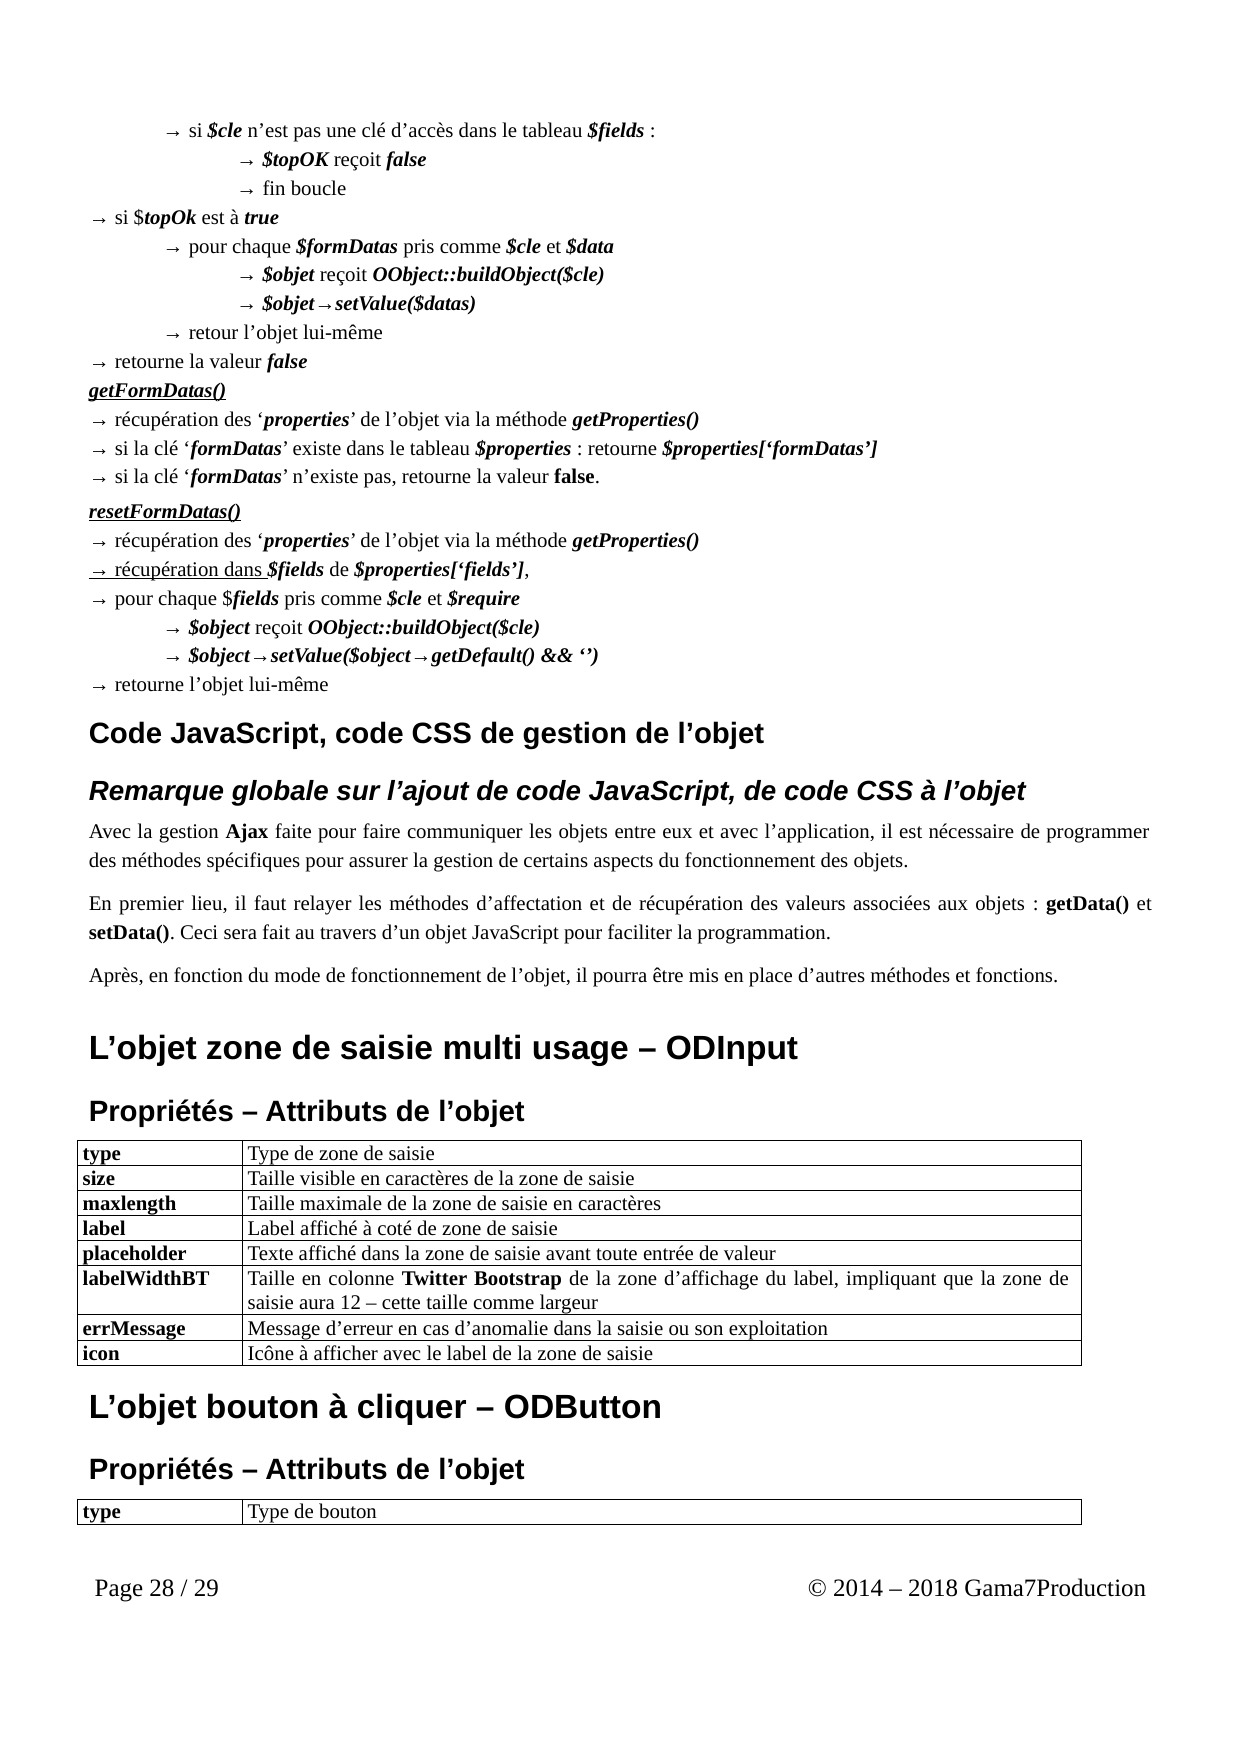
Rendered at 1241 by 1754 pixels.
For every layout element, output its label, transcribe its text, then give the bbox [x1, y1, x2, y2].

table_cell size [78, 1166, 242, 1190]
table_cell icon [78, 1341, 242, 1364]
subtitle Propriétés – Attributs de l’objet [88, 1093, 1152, 1127]
text → pour chaque $fields pris comme $cle et $require [88, 586, 1152, 610]
table_cell label [78, 1216, 242, 1240]
text En premier lieu, il faut relayer les méthodes d’affectation et de récupération des valeurs associées aux objets : getData() et setData(). Ceci sera fait au travers d’un objet JavaScript pour faciliter la programmation. [88, 891, 1152, 944]
table_cell placeholder [78, 1241, 242, 1265]
text → fin boucle [88, 176, 1152, 200]
table_cell Taille maximale de la zone de saisie en caractères [243, 1191, 1081, 1215]
text → retourne la valeur false [88, 349, 1152, 373]
table_cell Texte affiché dans la zone de saisie avant toute entrée de valeur [243, 1241, 1081, 1265]
subtitle Remarque globale sur l’ajout de code JavaScript, de code CSS à l’objet [88, 774, 1152, 806]
subtitle Code JavaScript, code CSS de gestion de l’objet [88, 716, 1152, 749]
subtitle L’objet zone de saisie multi usage – ODInput [88, 1028, 1152, 1066]
text → si $topOk est à true [88, 205, 1152, 229]
text Avec la gestion Ajax faite pour faire communiquer les objets entre eux et avec l’application, il est nécessaire de programmer des méthodes spécifiques pour assurer la gestion de certains aspects du fonctionnement des objets. [88, 819, 1152, 872]
text → récupération des ‘properties’ de l’objet via la méthode getProperties() [88, 528, 1152, 552]
table_cell Icône à afficher avec le label de la zone de saisie [243, 1341, 1081, 1364]
text → récupération des ‘properties’ de l’objet via la méthode getProperties() [88, 407, 1152, 431]
table_header Type de zone de saisie [243, 1141, 1081, 1165]
text → $objet→setValue($datas) [88, 291, 1152, 315]
text → retour l’objet lui-même [88, 320, 1152, 344]
text Après, en fonction du mode de fonctionnement de l’objet, il pourra être mis en place d’autres méthodes et fonctions. [88, 963, 1152, 987]
text → $topOK reçoit false [88, 147, 1152, 171]
table_cell Taille en colonne Twitter Bootstrap de la zone d’affichage du label, impliquant que la zone de saisie aura 12 – cette taille comme largeur [243, 1266, 1081, 1314]
text → si la clé ‘formDatas’ n’existe pas, retourne la valeur false. [88, 464, 1152, 488]
text → si $cle n’est pas une clé d’accès dans le tableau $fields : [88, 118, 1152, 142]
text → récupération dans $fields de $properties[‘fields’], [88, 557, 1152, 581]
text → pour chaque $formDatas pris comme $cle et $data [88, 233, 1152, 258]
subtitle Propriétés – Attributs de l’objet [88, 1452, 1152, 1486]
subtitle L’objet bouton à cliquer – ODButton [88, 1386, 1152, 1425]
table_cell Label affiché à coté de zone de saisie [243, 1216, 1081, 1240]
text → retourne l’objet lui-même [88, 672, 1152, 696]
text → si la clé ‘formDatas’ existe dans le tableau $properties : retourne $properties[‘formDatas’] [88, 436, 1152, 459]
table_cell maxlength [78, 1191, 242, 1215]
table_header type [78, 1500, 242, 1523]
table_header type [78, 1141, 242, 1165]
text getFormDatas() [88, 378, 1152, 402]
table_header Type de bouton [243, 1500, 1081, 1523]
text → $object→setValue($object→getDefault() && ‘’) [88, 643, 1152, 667]
text → $objet reçoit OObject::buildObject($cle) [88, 262, 1152, 286]
table_cell Taille visible en caractères de la zone de saisie [243, 1166, 1081, 1190]
text → $object reçoit OObject::buildObject($cle) [88, 614, 1152, 639]
table_cell labelWidthBT [78, 1266, 242, 1314]
table_cell errMessage [78, 1315, 242, 1339]
table_cell Message d’erreur en cas d’anomalie dans la saisie ou son exploitation [243, 1315, 1081, 1339]
text resetFormDatas() [88, 499, 1152, 523]
